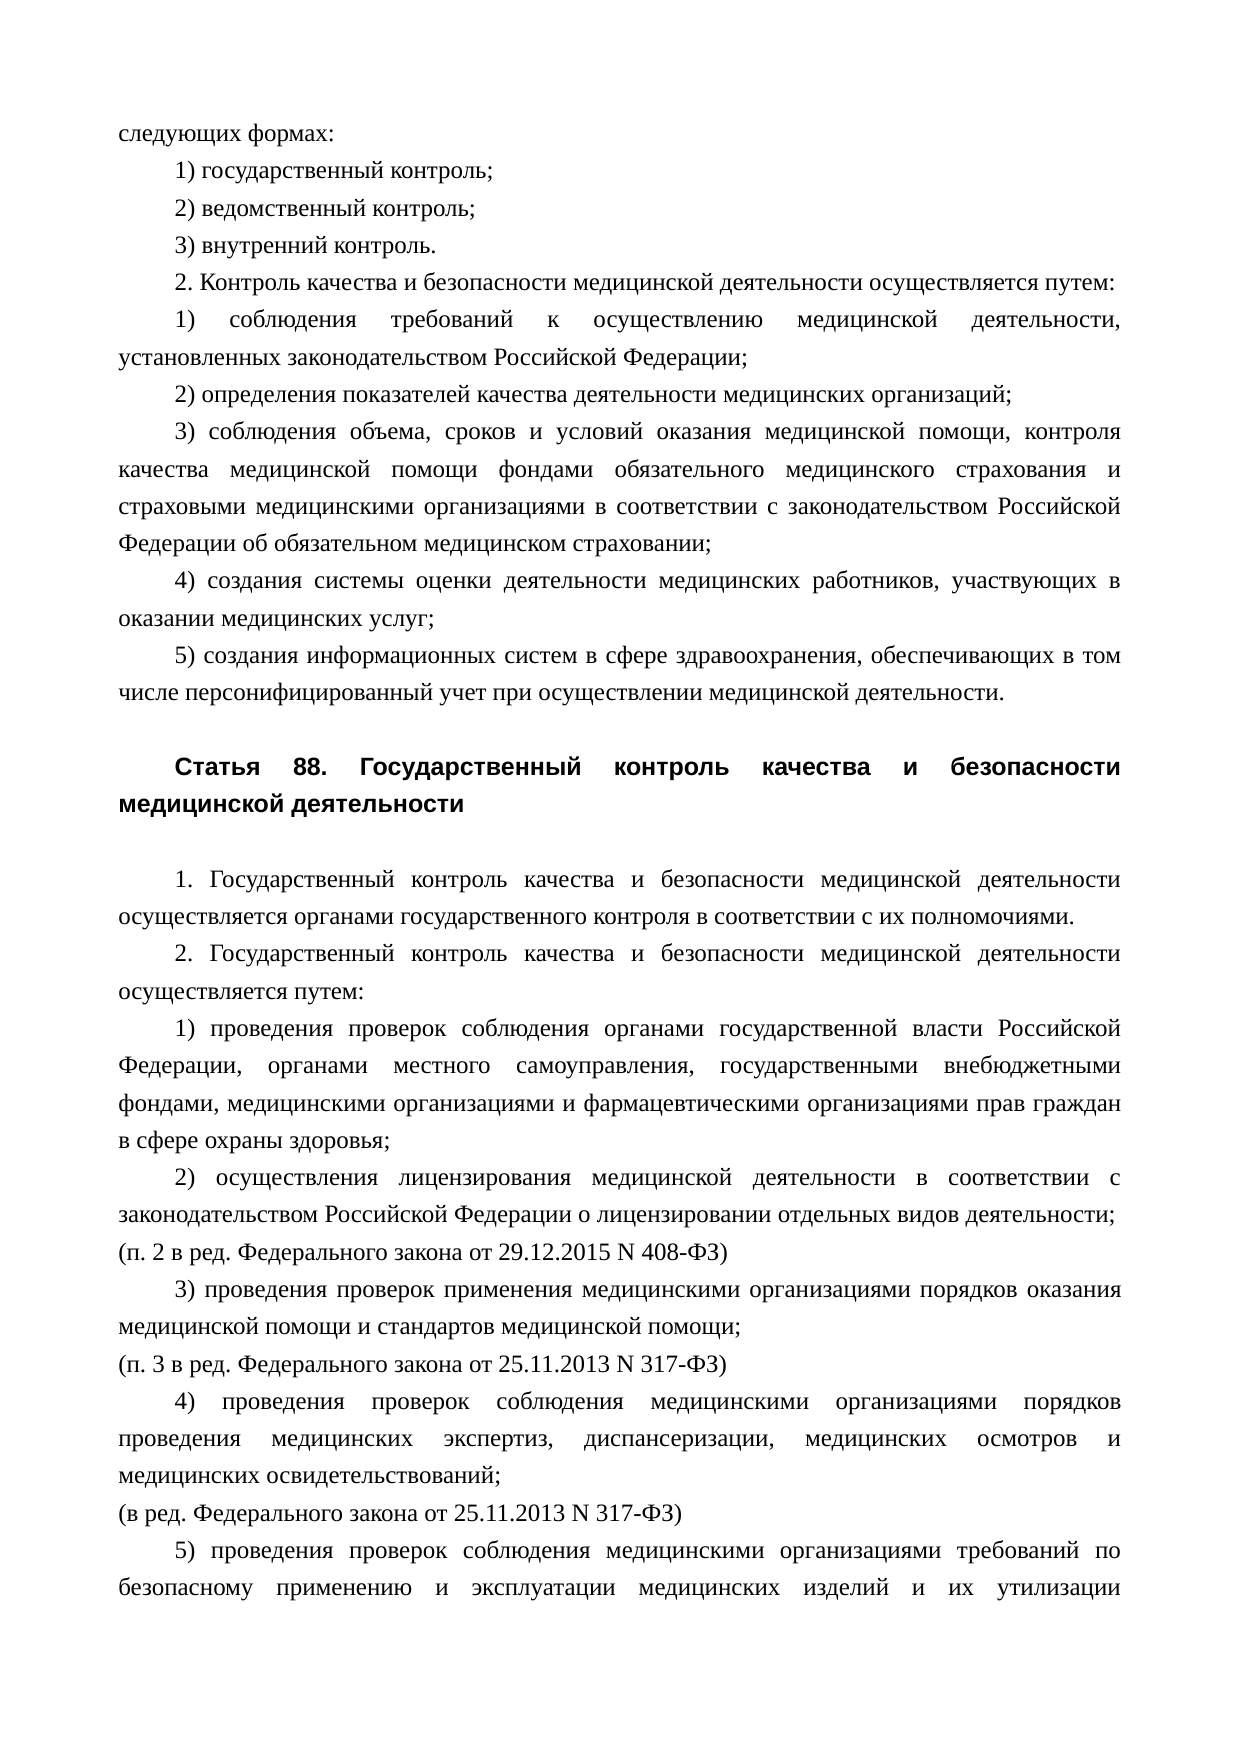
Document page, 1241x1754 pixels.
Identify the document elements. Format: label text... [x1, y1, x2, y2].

text 3) внутренний контроль. [118, 230, 1122, 259]
text (в ред. Федерального закона от 25.11.2013 N 317-ФЗ) [118, 1498, 1122, 1527]
text 3) проведения проверок применения медицинскими организациями порядков оказания медицинской помощи и стандартов медицинской помощи; [118, 1274, 1122, 1340]
text 1) государственный контроль; [118, 155, 1122, 184]
text 3) соблюдения объема, сроков и условий оказания медицинской помощи, контроля качества медицинской помощи фондами обязательного медицинского страхования и страховыми медицинскими организациями в соответствии с законодательством Российской Федерации об обязательном медицинском страховании; [118, 416, 1122, 557]
text (п. 3 в ред. Федерального закона от 25.11.2013 N 317-ФЗ) [118, 1349, 1122, 1377]
text 2. Контроль качества и безопасности медицинской деятельности осуществляется путем: [118, 267, 1122, 296]
text 2) определения показателей качества деятельности медицинских организаций; [118, 379, 1122, 408]
text 1) соблюдения требований к осуществлению медицинской деятельности, установленных законодательством Российской Федерации; [118, 304, 1122, 371]
text (п. 2 в ред. Федерального закона от 29.12.2015 N 408-ФЗ) [118, 1237, 1122, 1266]
text 2) ведомственный контроль; [118, 193, 1122, 221]
text 5) проведения проверок соблюдения медицинскими организациями требований по безопасному применению и эксплуатации медицинских изделий и их утилизации [118, 1535, 1122, 1601]
text 1. Государственный контроль качества и безопасности медицинской деятельности осуществляется органами государственного контроля в соответствии с их полномочиями. [118, 864, 1122, 930]
text Статья 88. Государственный контроль качества и безопасности медицинской деятельности [118, 752, 1122, 818]
text 2) осуществления лицензирования медицинской деятельности в соответствии с законодательством Российской Федерации о лицензировании отдельных видов деятельности; [118, 1162, 1122, 1228]
text следующих формах: [118, 118, 1122, 147]
text 4) проведения проверок соблюдения медицинскими организациями порядков проведения медицинских экспертиз, диспансеризации, медицинских осмотров и медицинских освидетельствований; [118, 1386, 1122, 1489]
text 1) проведения проверок соблюдения органами государственной власти Российской Федерации, органами местного самоуправления, государственными внебюджетными фондами, медицинскими организациями и фармацевтическими организациями прав граждан в сфере охраны здоровья; [118, 1013, 1122, 1154]
text 5) создания информационных систем в сфере здравоохранения, обеспечивающих в том числе персонифицированный учет при осуществлении медицинской деятельности. [118, 640, 1122, 706]
text 2. Государственный контроль качества и безопасности медицинской деятельности осуществляется путем: [118, 938, 1122, 1004]
text 4) создания системы оценки деятельности медицинских работников, участвующих в оказании медицинских услуг; [118, 566, 1122, 632]
